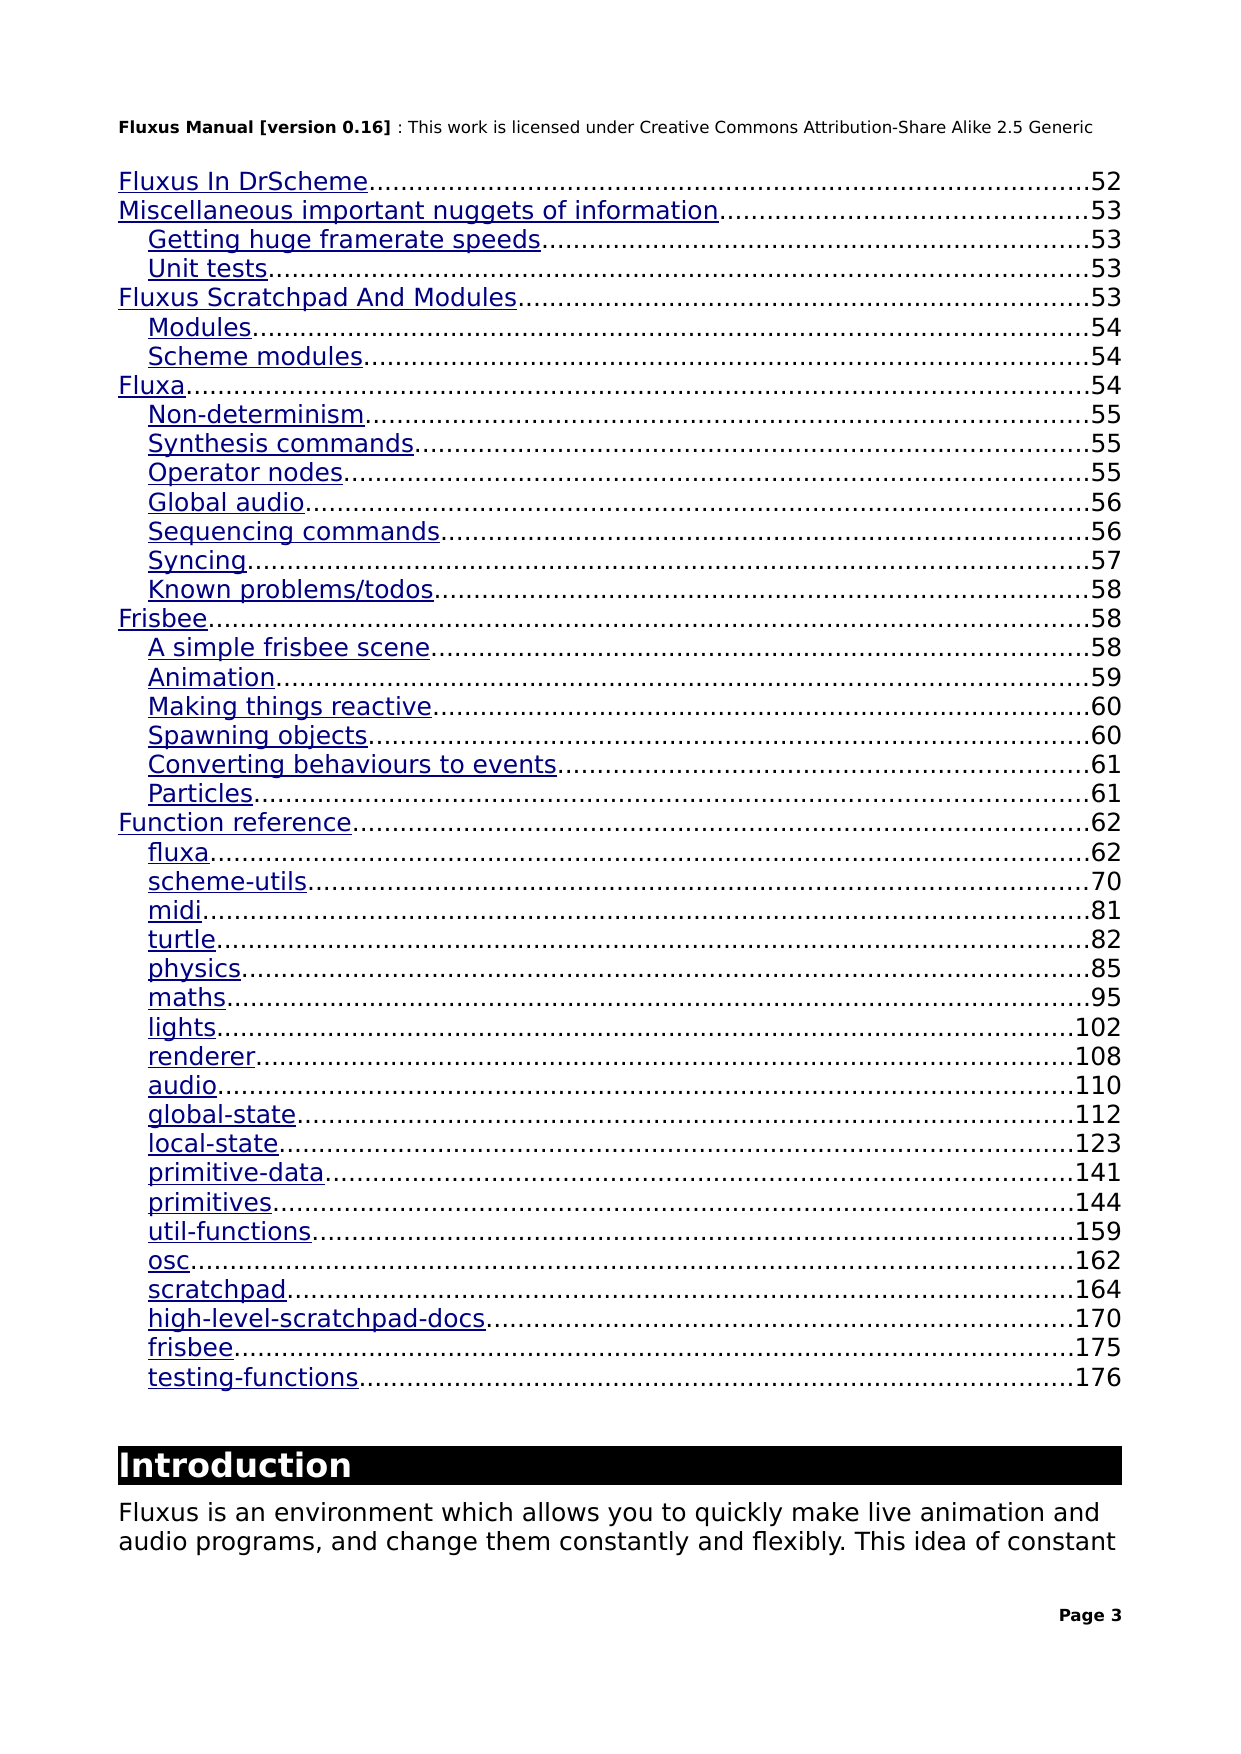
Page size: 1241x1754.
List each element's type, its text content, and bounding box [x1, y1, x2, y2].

text Scheme modules 54 [148, 342, 1122, 371]
text global-state 112 [148, 1100, 1122, 1129]
text primitive-data 141 [148, 1159, 1122, 1188]
text Unit tests 53 [148, 254, 1122, 284]
text Particles 61 [148, 779, 1122, 809]
text maths 95 [148, 984, 1122, 1013]
text Sequencing commands 56 [148, 517, 1122, 546]
text renderer 108 [148, 1042, 1122, 1071]
text Known problems/todos 58 [148, 575, 1122, 604]
text Fluxus is an environment which allows you to quickly make live animation and audio programs, and change them constantly and flexibly. This idea of constant [118, 1498, 1122, 1556]
text Miscellaneous important nuggets of information 53 [118, 196, 1122, 225]
text scratchpad 164 [148, 1275, 1122, 1304]
text fluxa 62 [148, 838, 1122, 867]
text osc 162 [148, 1246, 1122, 1275]
text audio 110 [148, 1071, 1122, 1100]
text midi 81 [148, 896, 1122, 925]
text Spawning objects 60 [148, 721, 1122, 750]
text Fluxus Scratchpad And Modules 53 [118, 284, 1122, 313]
text frisbee 175 [148, 1334, 1122, 1363]
text Modules 54 [148, 313, 1122, 342]
text Getting huge framerate speeds 53 [148, 225, 1122, 254]
text Converting behaviours to events 61 [148, 750, 1122, 779]
text local-state 123 [148, 1129, 1122, 1159]
text testing-functions 176 [148, 1363, 1122, 1392]
text util-functions 159 [148, 1217, 1122, 1246]
subtitle Introduction [118, 1446, 1122, 1485]
text turtle 82 [148, 925, 1122, 954]
text Non-determinism 55 [148, 400, 1122, 429]
text lights 102 [148, 1013, 1122, 1042]
text A simple frisbee scene 58 [148, 634, 1122, 663]
text Global audio 56 [148, 488, 1122, 517]
text Function reference 62 [118, 809, 1122, 838]
text Operator nodes 55 [148, 459, 1122, 488]
text Synthesis commands 55 [148, 429, 1122, 459]
text high-level-scratchpad-docs 170 [148, 1304, 1122, 1334]
text scheme-utils 70 [148, 867, 1122, 896]
text Frisbee 58 [118, 604, 1122, 634]
text Fluxa 54 [118, 371, 1122, 400]
text primitives 144 [148, 1188, 1122, 1217]
text physics 85 [148, 954, 1122, 984]
text Making things reactive 60 [148, 692, 1122, 721]
text Animation 59 [148, 663, 1122, 692]
text Fluxus In DrScheme 52 [118, 167, 1122, 196]
text Syncing 57 [148, 546, 1122, 575]
